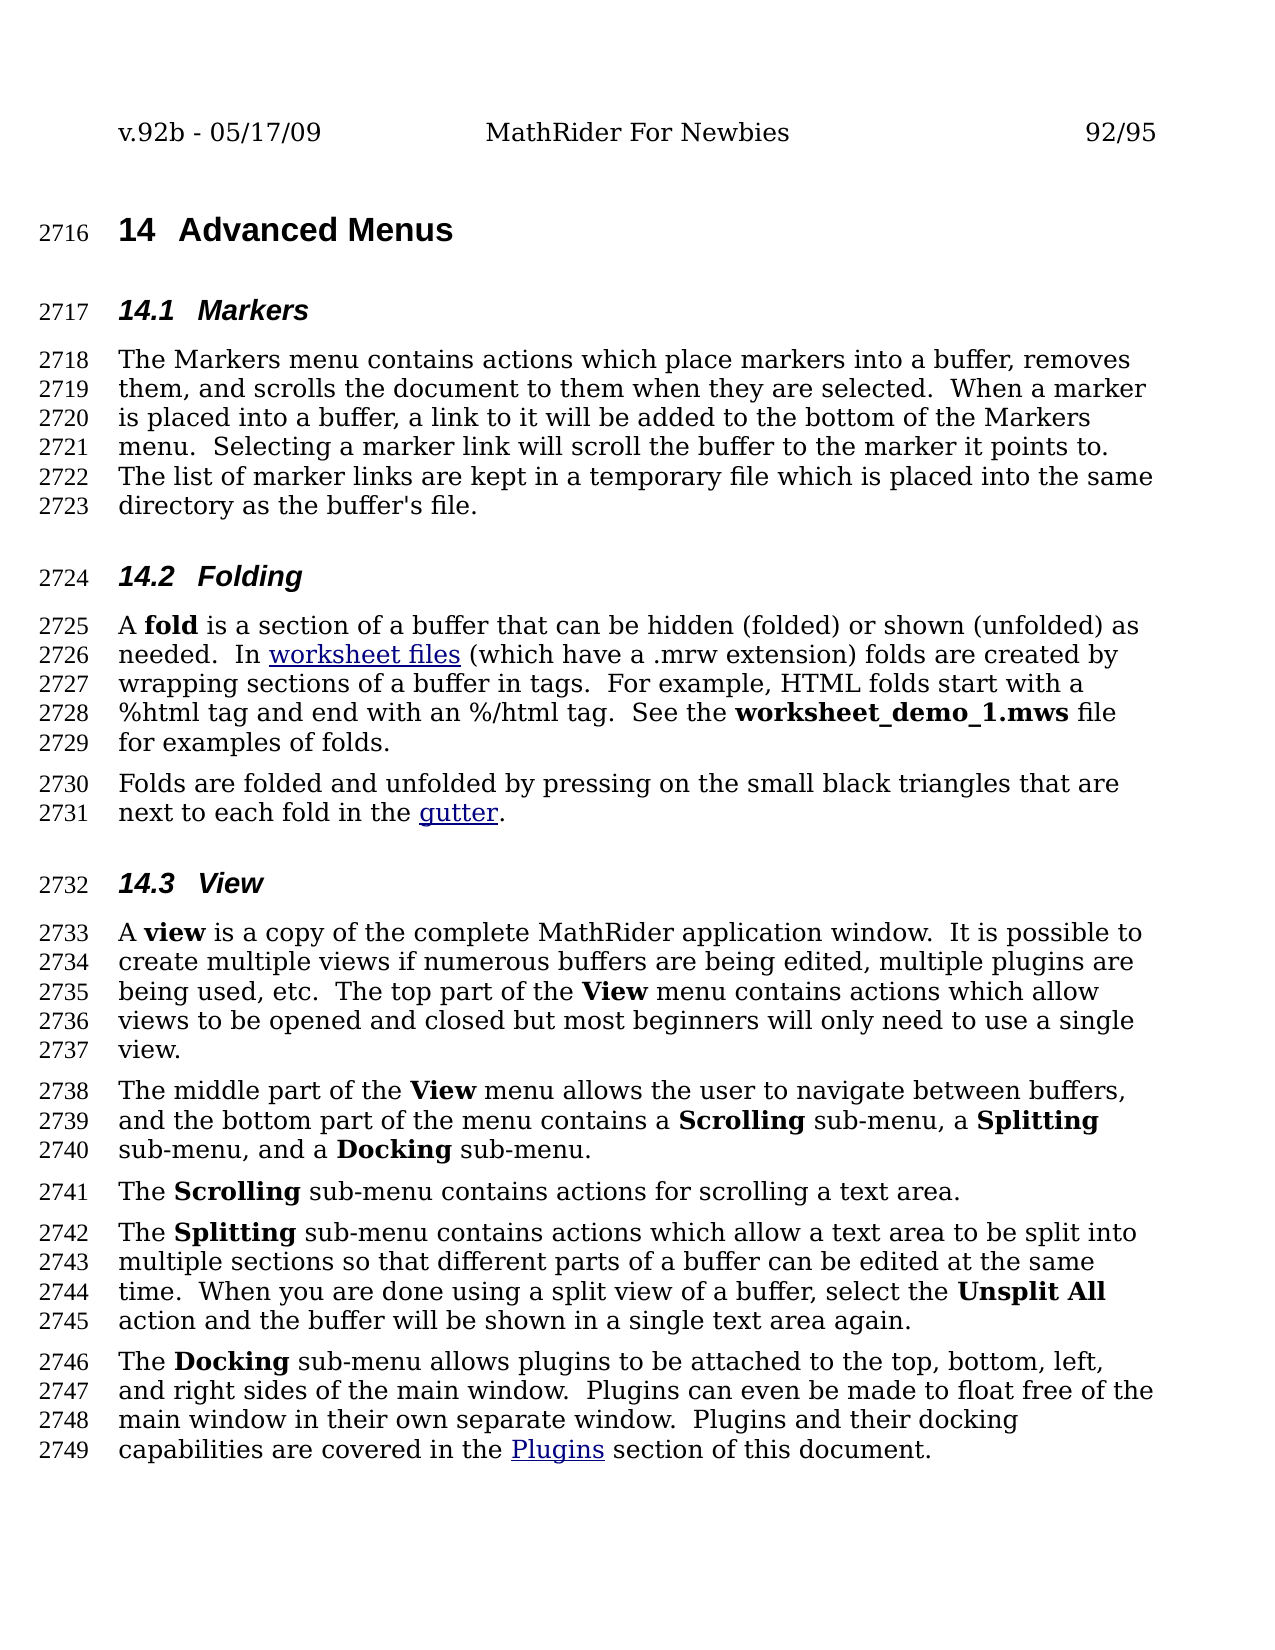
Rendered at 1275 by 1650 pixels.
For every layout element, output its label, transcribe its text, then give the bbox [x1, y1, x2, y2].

text Folds are folded and unfolded by pressing on the small black triangles that are next to each fold in the gutter. [118, 769, 1157, 827]
text The Splitting sub-menu contains actions which allow a text area to be split into multiple sections so that different parts of a buffer can be edited at the same time. When you are done using a split view of a buffer, select the Unsplit All action and the buffer will be shown in a single text area again. [118, 1218, 1157, 1335]
text A fold is a section of a buffer that can be hidden (folded) or shown (unfolded) as needed. In worksheet files (which have a .mrw extension) folds are created by wrapping sections of a buffer in tags. For example, HTML folds start with a %html tag and end with an %/html tag. See the worksheet_demo_1.mws file for examples of folds. [118, 611, 1157, 757]
text A view is a copy of the complete MathRider application window. It is possible to create multiple views if numerous buffers are being edited, multiple plugins are being used, etc. The top part of the View menu contains actions which allow views to be opened and closed but most beginners will only need to use a single view. [118, 918, 1157, 1064]
subtitle Folding [118, 559, 1157, 593]
text The Markers menu contains actions which place markers into a buffer, removes them, and scrolls the document to them when they are selected. When a marker is placed into a buffer, a link to it will be added to the bottom of the Markers menu. Selecting a marker link will scroll the buffer to the marker it points to. The list of marker links are kept in a temporary file which is placed into the same directory as the buffer's file. [118, 345, 1157, 520]
subtitle View [118, 866, 1157, 900]
text The Docking sub-menu allows plugins to be attached to the top, bottom, left, and right sides of the main window. Plugins can even be made to float free of the main window in their own separate window. Plugins and their docking capabilities are covered in the Plugins section of this document. [118, 1347, 1157, 1464]
subtitle Markers [118, 293, 1157, 327]
text The middle part of the View menu allows the user to navigate between buffers, and the bottom part of the menu contains a Scrolling sub-menu, a Splitting sub-menu, and a Docking sub-menu. [118, 1076, 1157, 1164]
text The Scrolling sub-menu contains actions for scrolling a text area. [118, 1176, 1157, 1206]
subtitle Advanced Menus [118, 210, 1157, 248]
